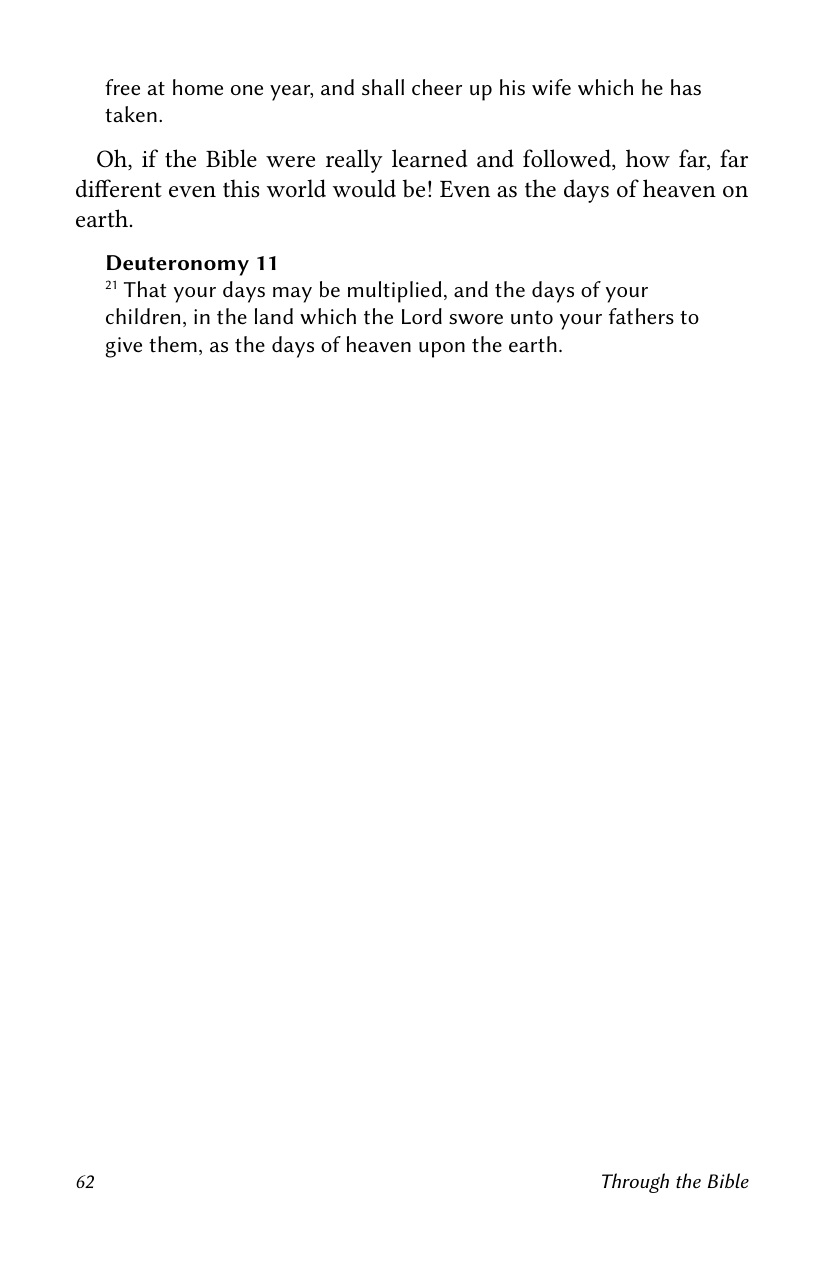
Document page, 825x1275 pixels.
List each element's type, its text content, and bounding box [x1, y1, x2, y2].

text free at home one year, and shall cheer up his wife which he has taken. [105, 75, 720, 128]
text Oh, if the Bible were really learned and followed, how far, far different even this world would be! Even as the days of heaven on earth. [75, 145, 750, 233]
text 21 That your days may be multiplied, and the days of your children, in the land which the Lord swore unto your fathers to give them, as the days of heaven upon the earth. [105, 277, 720, 358]
text Deuteronomy 11 [105, 249, 750, 276]
